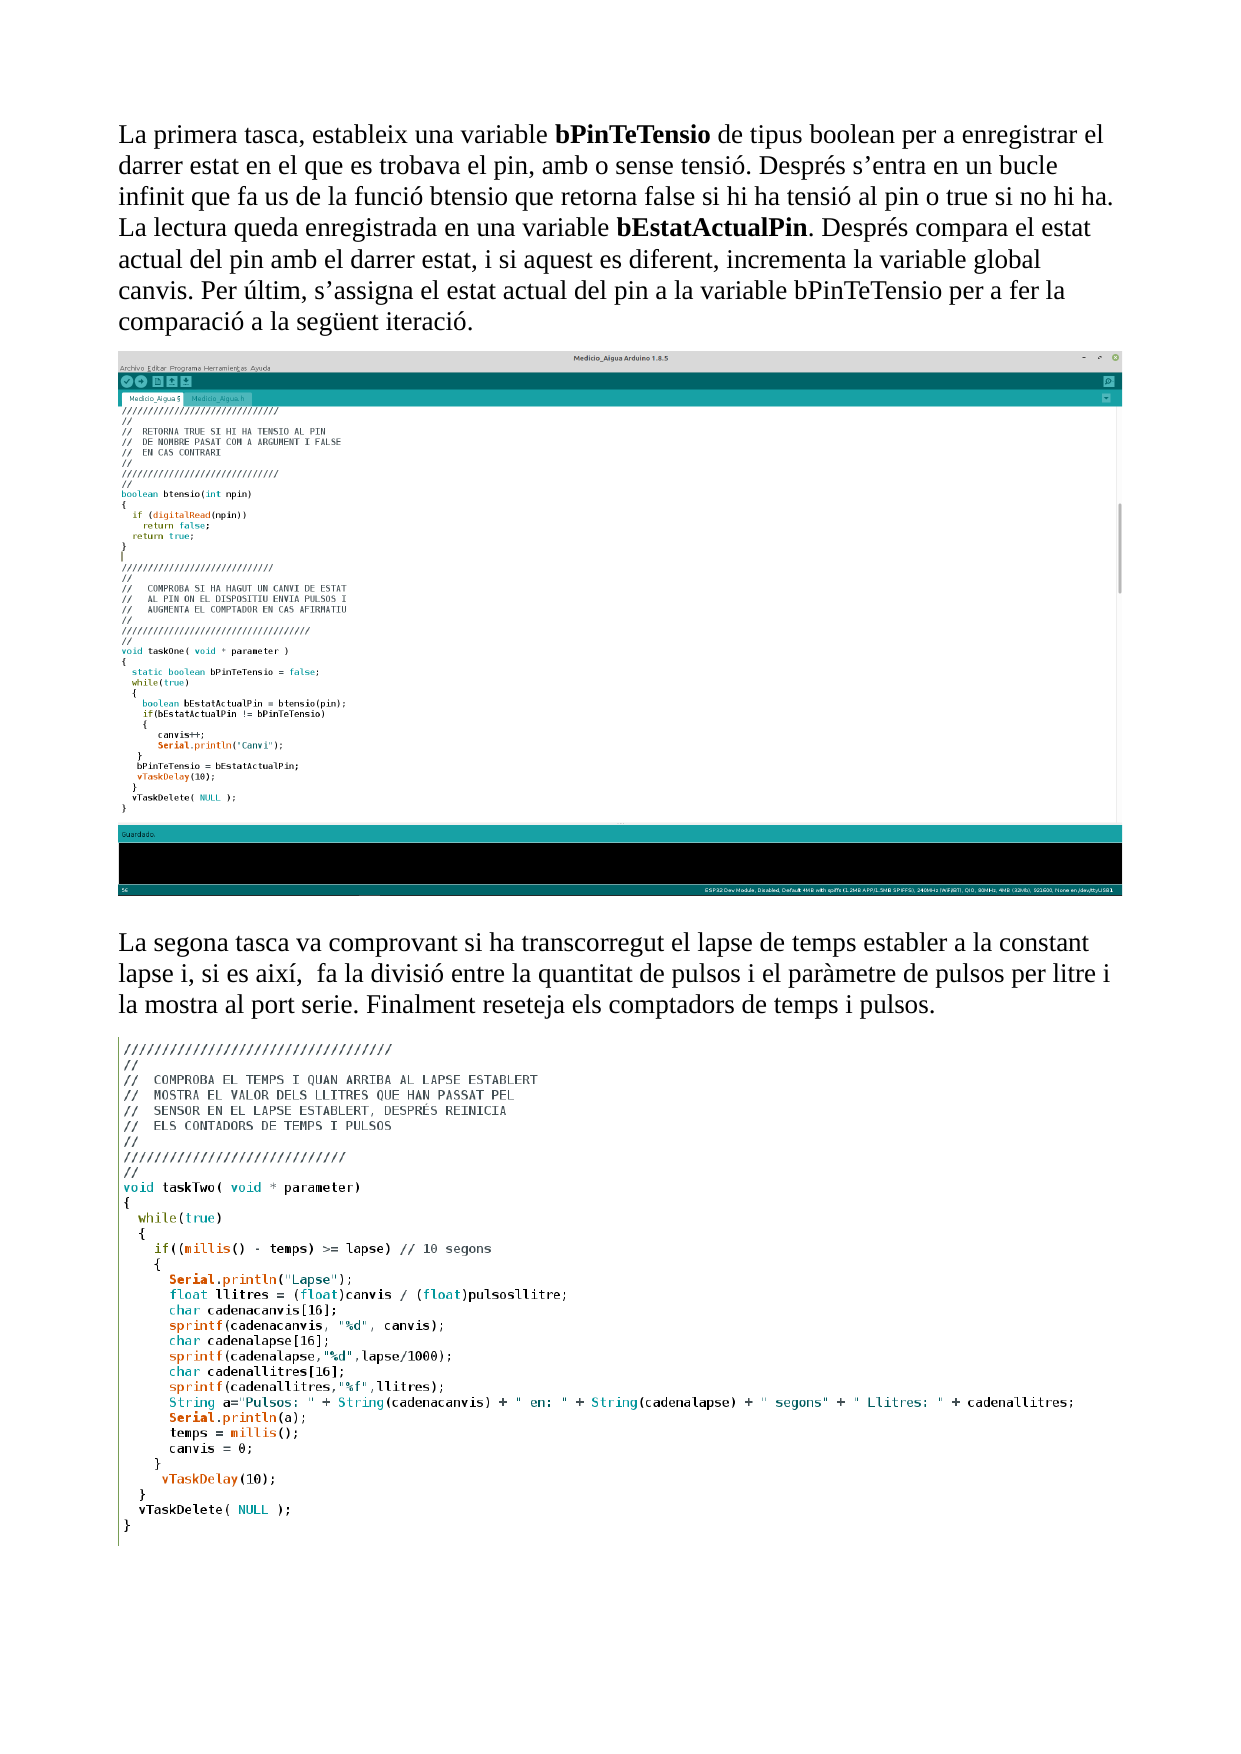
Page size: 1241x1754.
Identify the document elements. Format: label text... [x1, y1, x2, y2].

picture [118, 351, 1123, 896]
picture [118, 1037, 1123, 1546]
text La segona tasca va comprovant si ha transcorregut el lapse de temps establer a la constant lapse i, si es així, fa la divisió entre la quantitat de pulsos i el paràmetre de pulsos per litre i la mostra al port serie. Finalment reseteja els comptadors de temps i pulsos. [118, 926, 1122, 1020]
text La primera tasca, estableix una variable bPinTeTensio de tipus boolean per a enregistrar el darrer estat en el que es trobava el pin, amb o sense tensió. Després s’entra en un bucle infinit que fa us de la funció btensio que retorna false si hi ha tensió al pin o true si no hi ha. [118, 118, 1122, 212]
text La lectura queda enregistrada en una variable bEstatActualPin. Després compara el estat actual del pin amb el darrer estat, i si aquest es diferent, incrementa la variable global canvis. Per últim, s’assigna el estat actual del pin a la variable bPinTeTensio per a fer la comparació a la següent iteració. [118, 212, 1122, 336]
